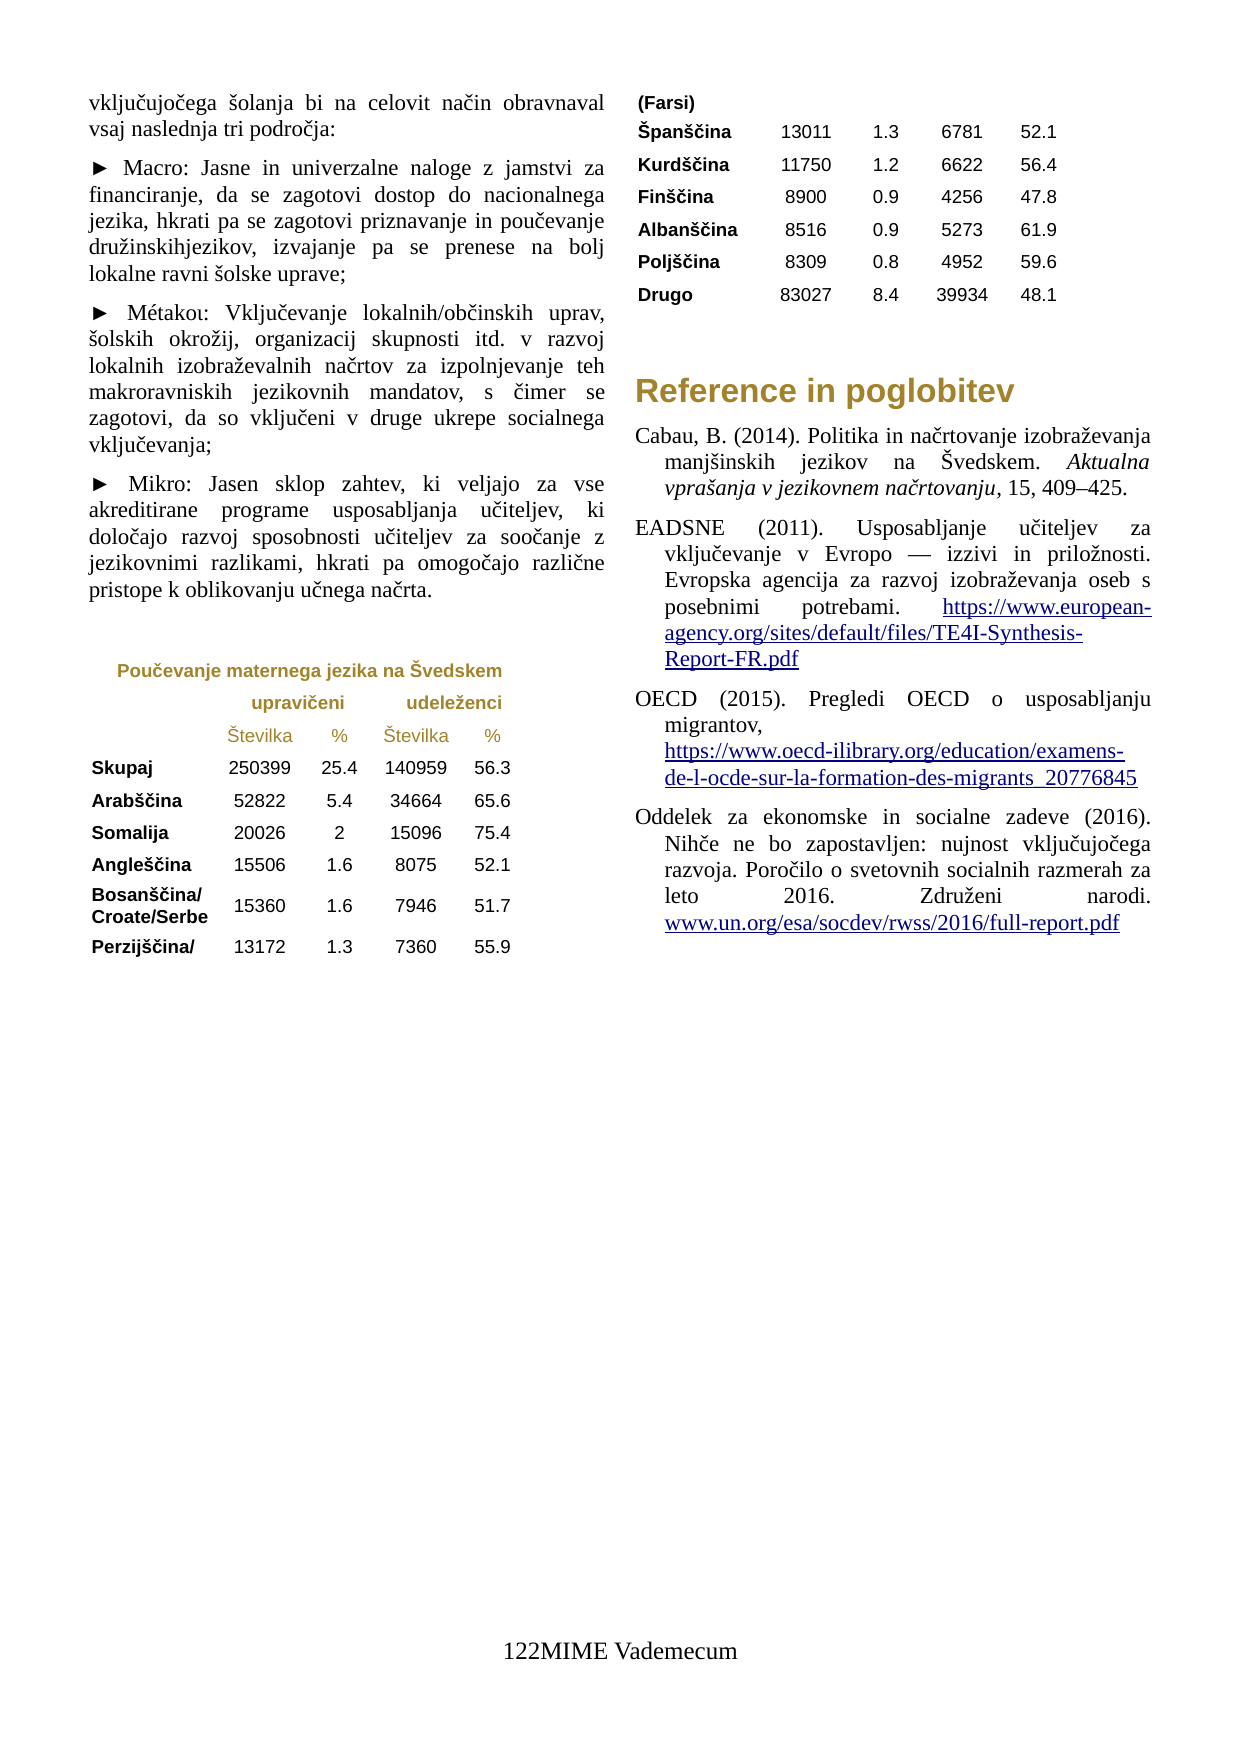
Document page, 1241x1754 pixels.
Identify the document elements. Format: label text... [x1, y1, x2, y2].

text EADSNE (2011). Usposabljanje učiteljev za vključevanje v Evropo — izzivi in priložnosti. Evropska agencija za razvoj izobraževanja oseb s posebnimi potrebami. https://www.european-agency.org/sites/default/files/TE4I-Synthesis-Report-FR.pdf [635, 514, 1152, 672]
table_cell 1,6 [301, 849, 378, 881]
table_cell 56,4 [1000, 148, 1077, 181]
table_cell 5273 [924, 213, 1000, 246]
table_cell Perzijščina/ [89, 930, 218, 962]
table_cell 1,6 [301, 881, 378, 930]
table_cell [89, 719, 218, 752]
table_cell 1,3 [301, 930, 378, 962]
table_cell 51,7 [454, 881, 531, 930]
table_cell 15096 [378, 816, 454, 849]
table_cell 75,4 [454, 816, 531, 849]
text vključujočega šolanja bi na celovit način obravnaval vsaj naslednja tri področja: [88, 88, 605, 141]
table_cell 20026 [218, 816, 301, 849]
table_cell 8900 [765, 181, 847, 213]
table_cell 1,3 [847, 89, 924, 116]
text Oddelek za ekonomske in socialne zadeve (2016). Nihče ne bo zapostavljen: nujnost vključujočega razvoja. Poročilo o svetovnih socialnih razmerah za leto 2016. Združeni narodi. www.un.org/esa/socdev/rwss/2016/full-report.pdf [635, 803, 1152, 935]
table_cell 4952 [924, 246, 1000, 278]
table_cell 250399 [218, 752, 301, 784]
table_cell Številka [218, 719, 301, 752]
table_cell [89, 687, 218, 719]
table_cell 140959 [378, 752, 454, 784]
table_cell upravičeni [218, 687, 378, 719]
table_cell udeleženci [378, 687, 531, 719]
table_cell Kurdščina [635, 148, 764, 181]
table_cell 47,8 [1000, 181, 1077, 213]
table_cell [765, 89, 847, 116]
table_cell 59,6 [1000, 246, 1077, 278]
table_cell 5,4 [301, 784, 378, 816]
table_cell 8516 [765, 213, 847, 246]
table_cell Finščina [635, 181, 764, 213]
table_cell Arabščina [89, 784, 218, 816]
table_cell 6622 [924, 148, 1000, 181]
text ► Mikro: Jasen sklop zahtev, ki veljajo za vse akreditirane programe usposabljanja učiteljev, ki določajo razvoj sposobnosti učiteljev za soočanje z jezikovnimi razlikami, hkrati pa omogočajo različne pristope k oblikovanju učnega načrta. [88, 470, 605, 602]
subtitle Reference in poglobitev [635, 371, 1152, 409]
table_cell 25,4 [301, 752, 378, 784]
table_cell 4256 [924, 181, 1000, 213]
table_cell Angleščina [89, 849, 218, 881]
table_cell [924, 89, 1000, 116]
table_cell 48,1 [1000, 278, 1077, 310]
table_cell 55,9 [1000, 89, 1077, 116]
table_cell Španščina [635, 116, 764, 148]
table_cell Skupaj [89, 752, 218, 784]
text Cabau, B. (2014). Politika in načrtovanje izobraževanja manjšinskih jezikov na Švedskem. Aktualna vprašanja v jezikovnem načrtovanju, 15, 409–425. [635, 422, 1152, 501]
table_cell 52822 [218, 784, 301, 816]
table_cell Somalija [89, 816, 218, 849]
text ► Macro: Jasne in univerzalne naloge z jamstvi za financiranje, da se zagotovi dostop do nacionalnega jezika, hkrati pa se zagotovi priznavanje in poučevanje družinskihjezikov, izvajanje pa se prenese na bolj lokalne ravni šolske uprave; [88, 154, 605, 286]
table_cell Drugo [635, 278, 764, 310]
table_cell 1,2 [847, 148, 924, 181]
table_cell 39934 [924, 278, 1000, 310]
table_cell 8075 [378, 849, 454, 881]
table_cell 83027 [765, 278, 847, 310]
table_cell (Farsi) [635, 89, 764, 116]
table_cell Albanščina [635, 213, 764, 246]
table_cell 6781 [924, 116, 1000, 148]
table_cell 15360 [218, 881, 301, 930]
table_cell 11750 [765, 148, 847, 181]
table_cell 52,1 [454, 849, 531, 881]
table_cell Številka [378, 719, 454, 752]
table_cell 34664 [378, 784, 454, 816]
table_cell % [301, 719, 378, 752]
table_cell Poljščina [635, 246, 764, 278]
table_cell 1,3 [847, 116, 924, 148]
table_cell 7360 [378, 930, 454, 962]
table_cell Bosanščina/Croate/Serbe [89, 881, 218, 930]
table_cell 7946 [378, 881, 454, 930]
table_cell 65,6 [454, 784, 531, 816]
table_cell 52,1 [1000, 116, 1077, 148]
table_cell 0,9 [847, 213, 924, 246]
table_cell 8,4 [847, 278, 924, 310]
table_cell 13011 [765, 116, 847, 148]
table_cell 8309 [765, 246, 847, 278]
table_cell 0,8 [847, 246, 924, 278]
table_cell 13172 [218, 930, 301, 962]
table_cell % [454, 719, 531, 752]
text ► Métakoι: Vključevanje lokalnih/občinskih uprav, šolskih okrožij, organizacij skupnosti itd. v razvoj lokalnih izobraževalnih načrtov za izpolnjevanje teh makroravniskih jezikovnih mandatov, s čimer se zagotovi, da so vključeni v druge ukrepe socialnega vključevanja; [88, 299, 605, 457]
table_cell 61,9 [1000, 213, 1077, 246]
table_header Poučevanje maternega jezika na Švedskem [89, 654, 531, 687]
table_cell 56,3 [454, 752, 531, 784]
table_cell 2 [301, 816, 378, 849]
table_cell 0,9 [847, 181, 924, 213]
table_cell 15506 [218, 849, 301, 881]
table_cell 55,9 [454, 930, 531, 962]
text OECD (2015). Pregledi OECD o usposabljanju migrantov, https://www.oecd-ilibrary.org/education/examens-de-l-ocde-sur-la-formation-des-migrants_20776845 [635, 685, 1152, 790]
